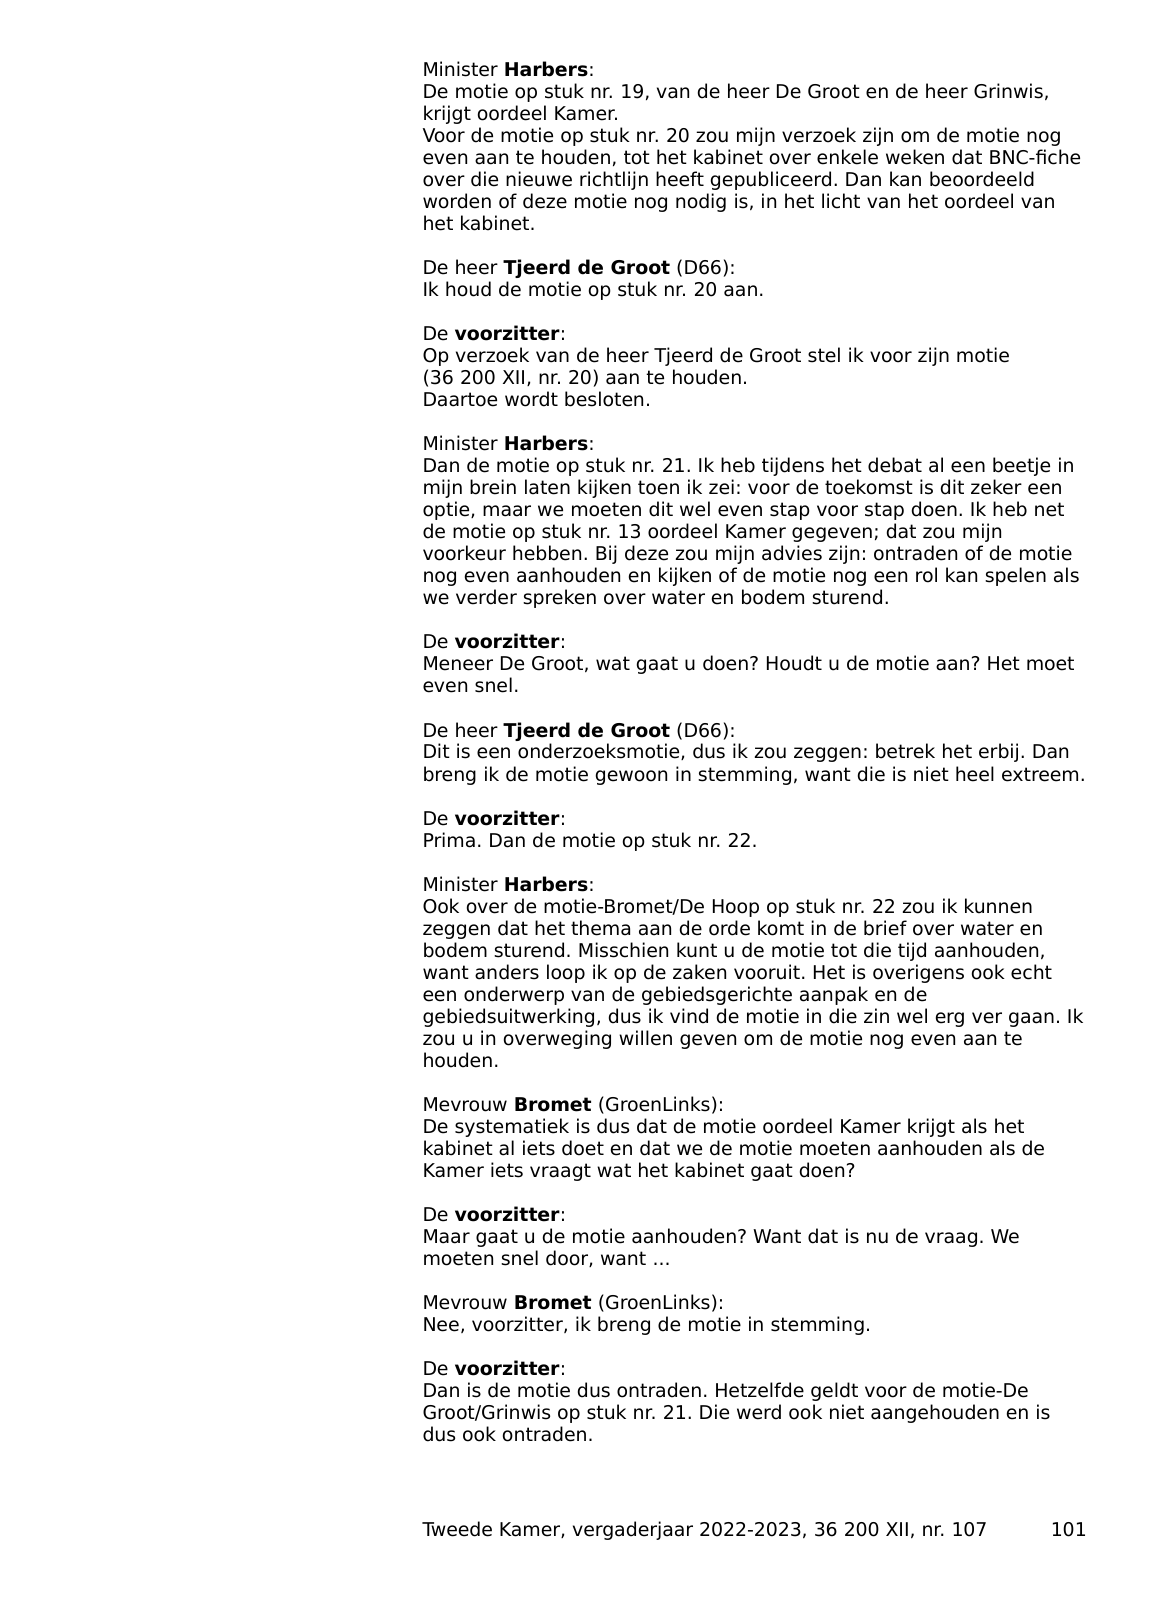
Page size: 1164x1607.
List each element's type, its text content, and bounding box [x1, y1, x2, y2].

text Op verzoek van de heer Tjeerd de Groot stel ik voor zijn motie (36 200 XII, nr. 20) aan te houden. [422, 345, 1087, 389]
text Maar gaat u de motie aanhouden? Want dat is nu de vraag. We moeten snel door, want ... [422, 1226, 1087, 1270]
text Minister Harbers: [422, 59, 1087, 81]
text De voorzitter: [422, 1204, 1087, 1226]
text De heer Tjeerd de Groot (D66): [422, 257, 1087, 279]
text Voor de motie op stuk nr. 20 zou mijn verzoek zijn om de motie nog even aan te houden, tot het kabinet over enkele weken dat BNC-fiche over die nieuwe richtlijn heeft gepubliceerd. Dan kan beoordeeld worden of deze motie nog nodig is, in het licht van het oordeel van het kabinet. [422, 125, 1087, 235]
text Dan is de motie dus ontraden. Hetzelfde geldt voor de motie-De Groot/Grinwis op stuk nr. 21. Die werd ook niet aangehouden en is dus ook ontraden. [422, 1380, 1087, 1446]
text Ik houd de motie op stuk nr. 20 aan. [422, 279, 1087, 301]
text Nee, voorzitter, ik breng de motie in stemming. [422, 1314, 1087, 1336]
text Ook over de motie-Bromet/De Hoop op stuk nr. 22 zou ik kunnen zeggen dat het thema aan de orde komt in de brief over water en bodem sturend. Misschien kunt u de motie tot die tijd aanhouden, want anders loop ik op de zaken vooruit. Het is overigens ook echt een onderwerp van de gebiedsgerichte aanpak en de gebiedsuitwerking, dus ik vind de motie in die zin wel erg ver gaan. Ik zou u in overweging willen geven om de motie nog even aan te houden. [422, 896, 1087, 1072]
text De voorzitter: [422, 631, 1087, 653]
text Prima. Dan de motie op stuk nr. 22. [422, 829, 1087, 852]
text Dan de motie op stuk nr. 21. Ik heb tijdens het debat al een beetje in mijn brein laten kijken toen ik zei: voor de toekomst is dit zeker een optie, maar we moeten dit wel even stap voor stap doen. Ik heb net de motie op stuk nr. 13 oordeel Kamer gegeven; dat zou mijn voorkeur hebben. Bij deze zou mijn advies zijn: ontraden of de motie nog even aanhouden en kijken of de motie nog een rol kan spelen als we verder spreken over water en bodem sturend. [422, 455, 1087, 609]
text De voorzitter: [422, 808, 1087, 829]
text De voorzitter: [422, 323, 1087, 345]
text Mevrouw Bromet (GroenLinks): [422, 1292, 1087, 1314]
text Minister Harbers: [422, 874, 1087, 896]
text De motie op stuk nr. 19, van de heer De Groot en de heer Grinwis, krijgt oordeel Kamer. [422, 81, 1087, 125]
text Mevrouw Bromet (GroenLinks): [422, 1094, 1087, 1116]
text De heer Tjeerd de Groot (D66): [422, 719, 1087, 741]
text De systematiek is dus dat de motie oordeel Kamer krijgt als het kabinet al iets doet en dat we de motie moeten aanhouden als de Kamer iets vraagt wat het kabinet gaat doen? [422, 1116, 1087, 1182]
text Minister Harbers: [422, 433, 1087, 455]
text Daartoe wordt besloten. [422, 389, 1087, 411]
text De voorzitter: [422, 1358, 1087, 1380]
text Dit is een onderzoeksmotie, dus ik zou zeggen: betrek het erbij. Dan breng ik de motie gewoon in stemming, want die is niet heel extreem. [422, 741, 1087, 785]
text Meneer De Groot, wat gaat u doen? Houdt u de motie aan? Het moet even snel. [422, 653, 1087, 697]
